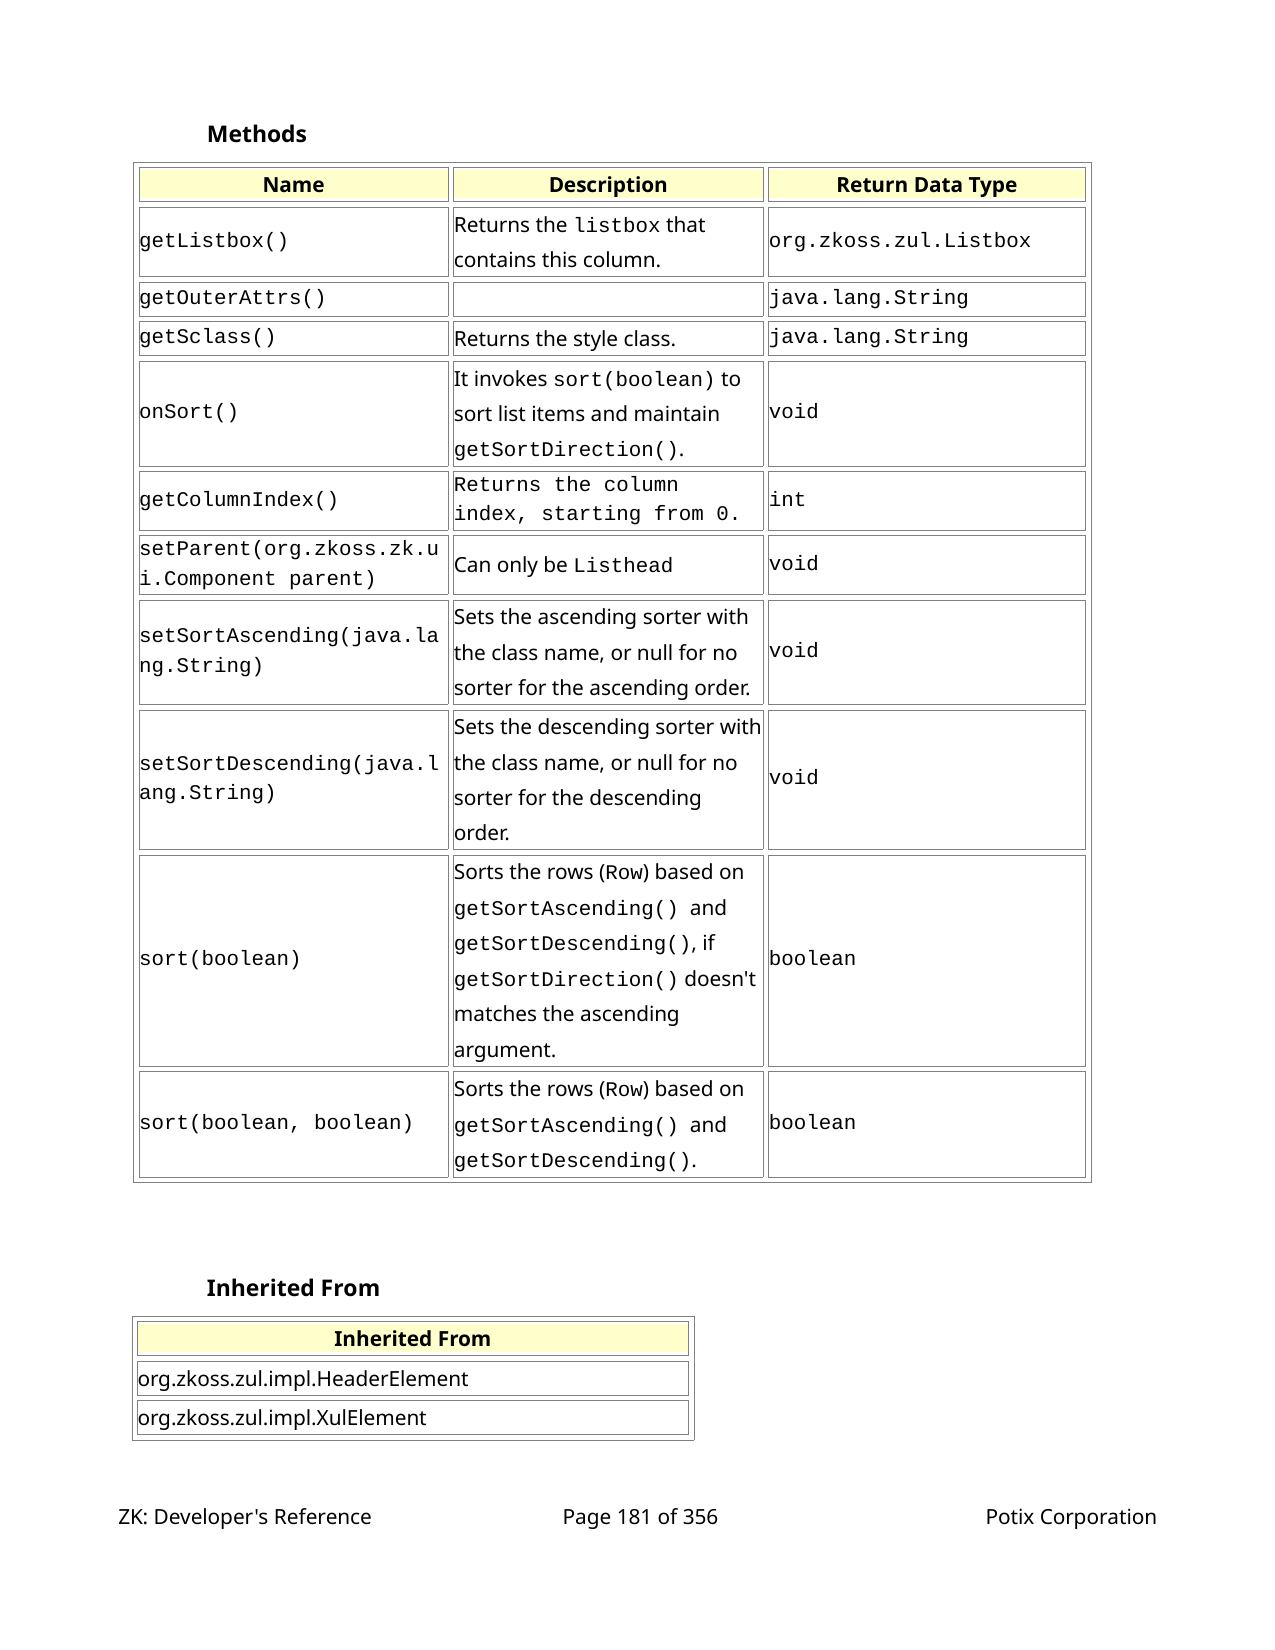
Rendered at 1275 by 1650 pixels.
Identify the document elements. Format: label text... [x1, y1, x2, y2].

table_cell onSort() [136, 355, 451, 466]
table_cell getListbox() [136, 201, 451, 276]
table_cell Sets the descending sorter with the class name, or null for no sorter for the descending order. [451, 704, 766, 849]
table_cell org.zkoss.zul.impl.XulElement [134, 1395, 691, 1434]
table_cell sort(boolean, boolean) [136, 1066, 451, 1177]
table_cell void [766, 530, 1088, 594]
table_cell org.zkoss.zul.impl.HeaderElement [134, 1355, 691, 1395]
table_header Description [451, 163, 766, 201]
table_cell boolean [766, 1066, 1088, 1177]
table_cell setParent(org.zkoss.zk.ui.Component parent) [136, 530, 451, 594]
table_cell Can only be Listhead [451, 530, 766, 594]
table_cell Sorts the rows (Row) based on getSortAscending() and getSortDescending(), if getSortDirection() doesn't matches the ascending argument. [451, 849, 766, 1066]
table_cell boolean [766, 849, 1088, 1066]
table_cell Returns the style class. [451, 316, 766, 355]
subtitle Inherited From [207, 1272, 1157, 1303]
table_cell It invokes sort(boolean) to sort list items and maintain getSortDirection(). [451, 355, 766, 466]
table_cell [454, 283, 763, 316]
table_cell void [766, 355, 1088, 466]
table_cell org.zkoss.zul.Listbox [766, 201, 1088, 276]
table_cell setSortDescending(java.lang.String) [136, 704, 451, 849]
table_cell [451, 276, 766, 316]
table_cell Returns the column index, starting from 0. [451, 466, 766, 530]
table_cell getOuterAttrs() [136, 276, 451, 316]
table_cell Sets the ascending sorter with the class name, or null for no sorter for the ascending order. [451, 594, 766, 704]
table_cell Returns the listbox that contains this column. [451, 201, 766, 276]
table_header Inherited From [134, 1317, 691, 1355]
table_cell void [766, 594, 1088, 704]
table_cell setSortAscending(java.lang.String) [136, 594, 451, 704]
table_header Name [136, 163, 451, 201]
table_cell void [766, 704, 1088, 849]
table_cell getSclass() [136, 316, 451, 355]
table_cell getColumnIndex() [136, 466, 451, 530]
table_cell java.lang.String [766, 316, 1088, 355]
subtitle Methods [207, 118, 1157, 149]
table_cell int [766, 466, 1088, 530]
table_cell sort(boolean) [136, 849, 451, 1066]
table_header Return Data Type [766, 163, 1088, 201]
table_cell Sorts the rows (Row) based on getSortAscending() and getSortDescending(). [451, 1066, 766, 1177]
table_cell java.lang.String [766, 276, 1088, 316]
